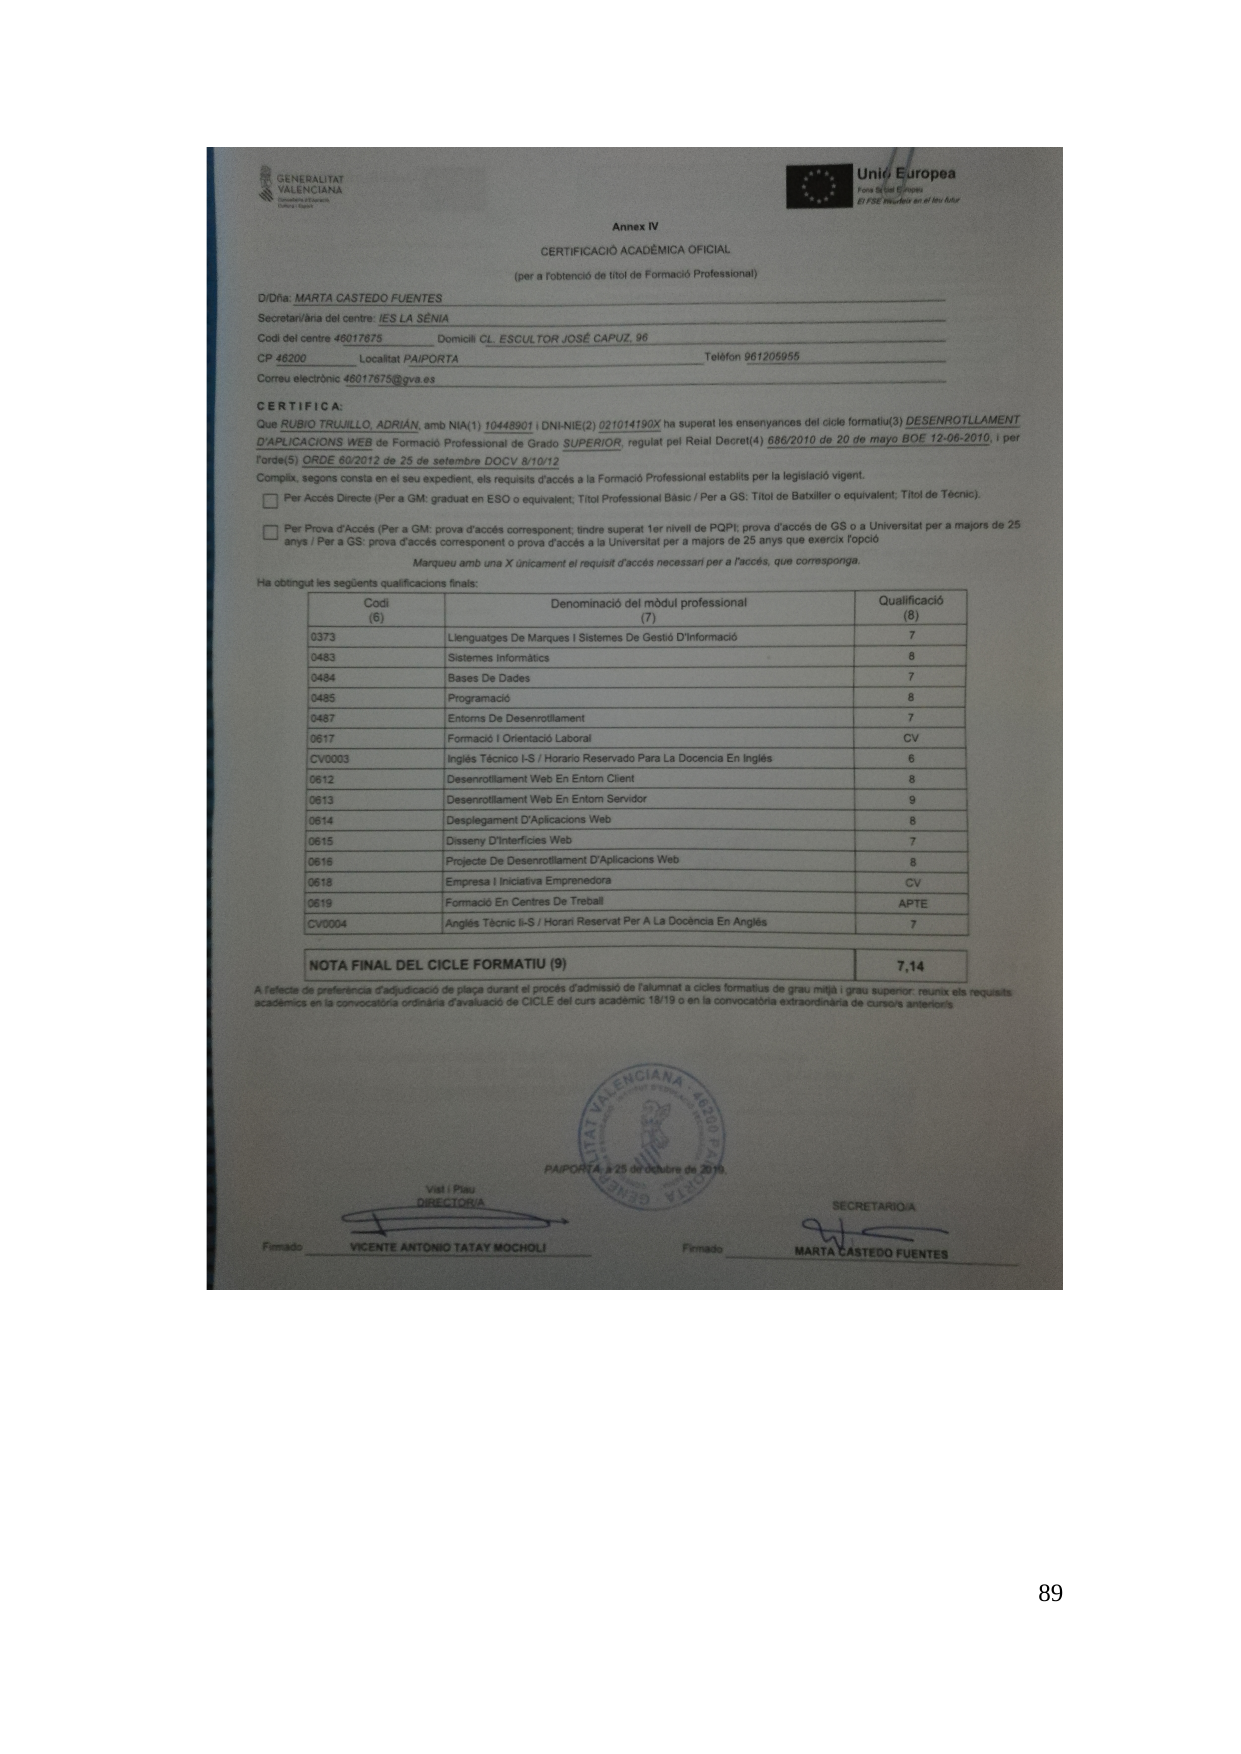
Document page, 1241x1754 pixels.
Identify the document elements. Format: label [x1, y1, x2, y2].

picture [206, 147, 1063, 1290]
